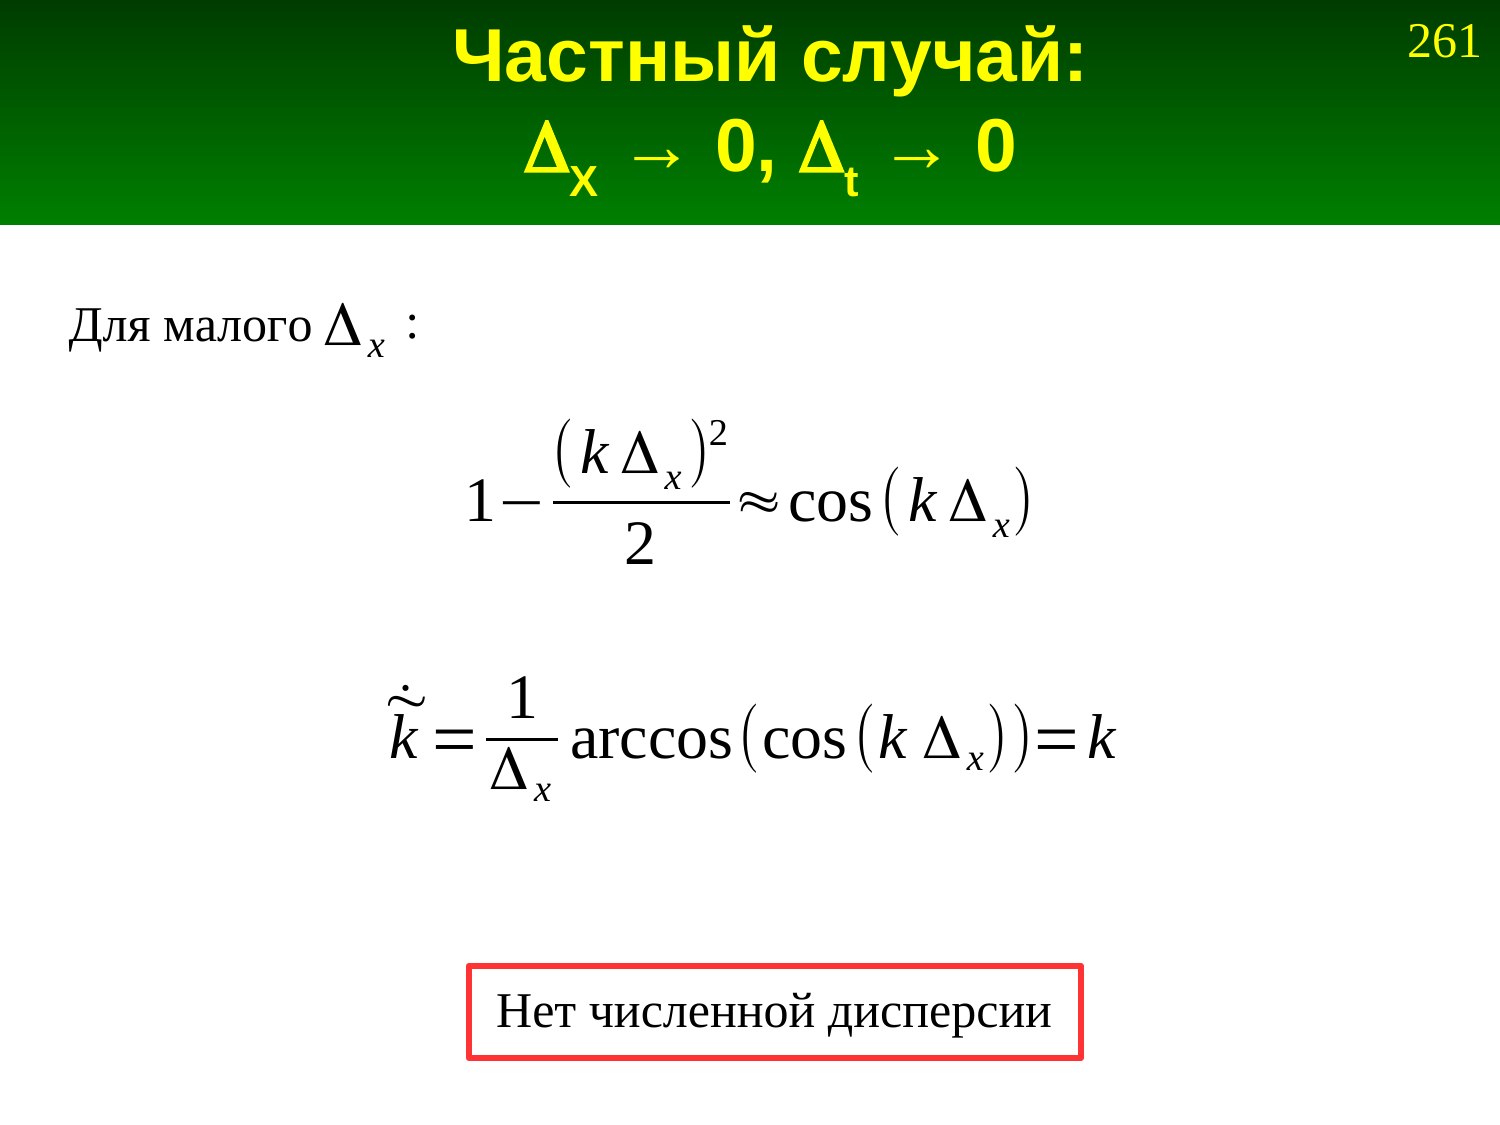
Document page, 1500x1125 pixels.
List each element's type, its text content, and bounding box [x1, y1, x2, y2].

title Частный случай: DX → 0, Dt → 0 [100, 0, 1441, 213]
chart [307, 297, 404, 367]
chart [448, 409, 1052, 579]
text_box Для малого [53, 284, 328, 359]
text_box : [390, 281, 435, 357]
chart [365, 662, 1135, 812]
text_box Нет численной дисперсии [481, 970, 1068, 1045]
